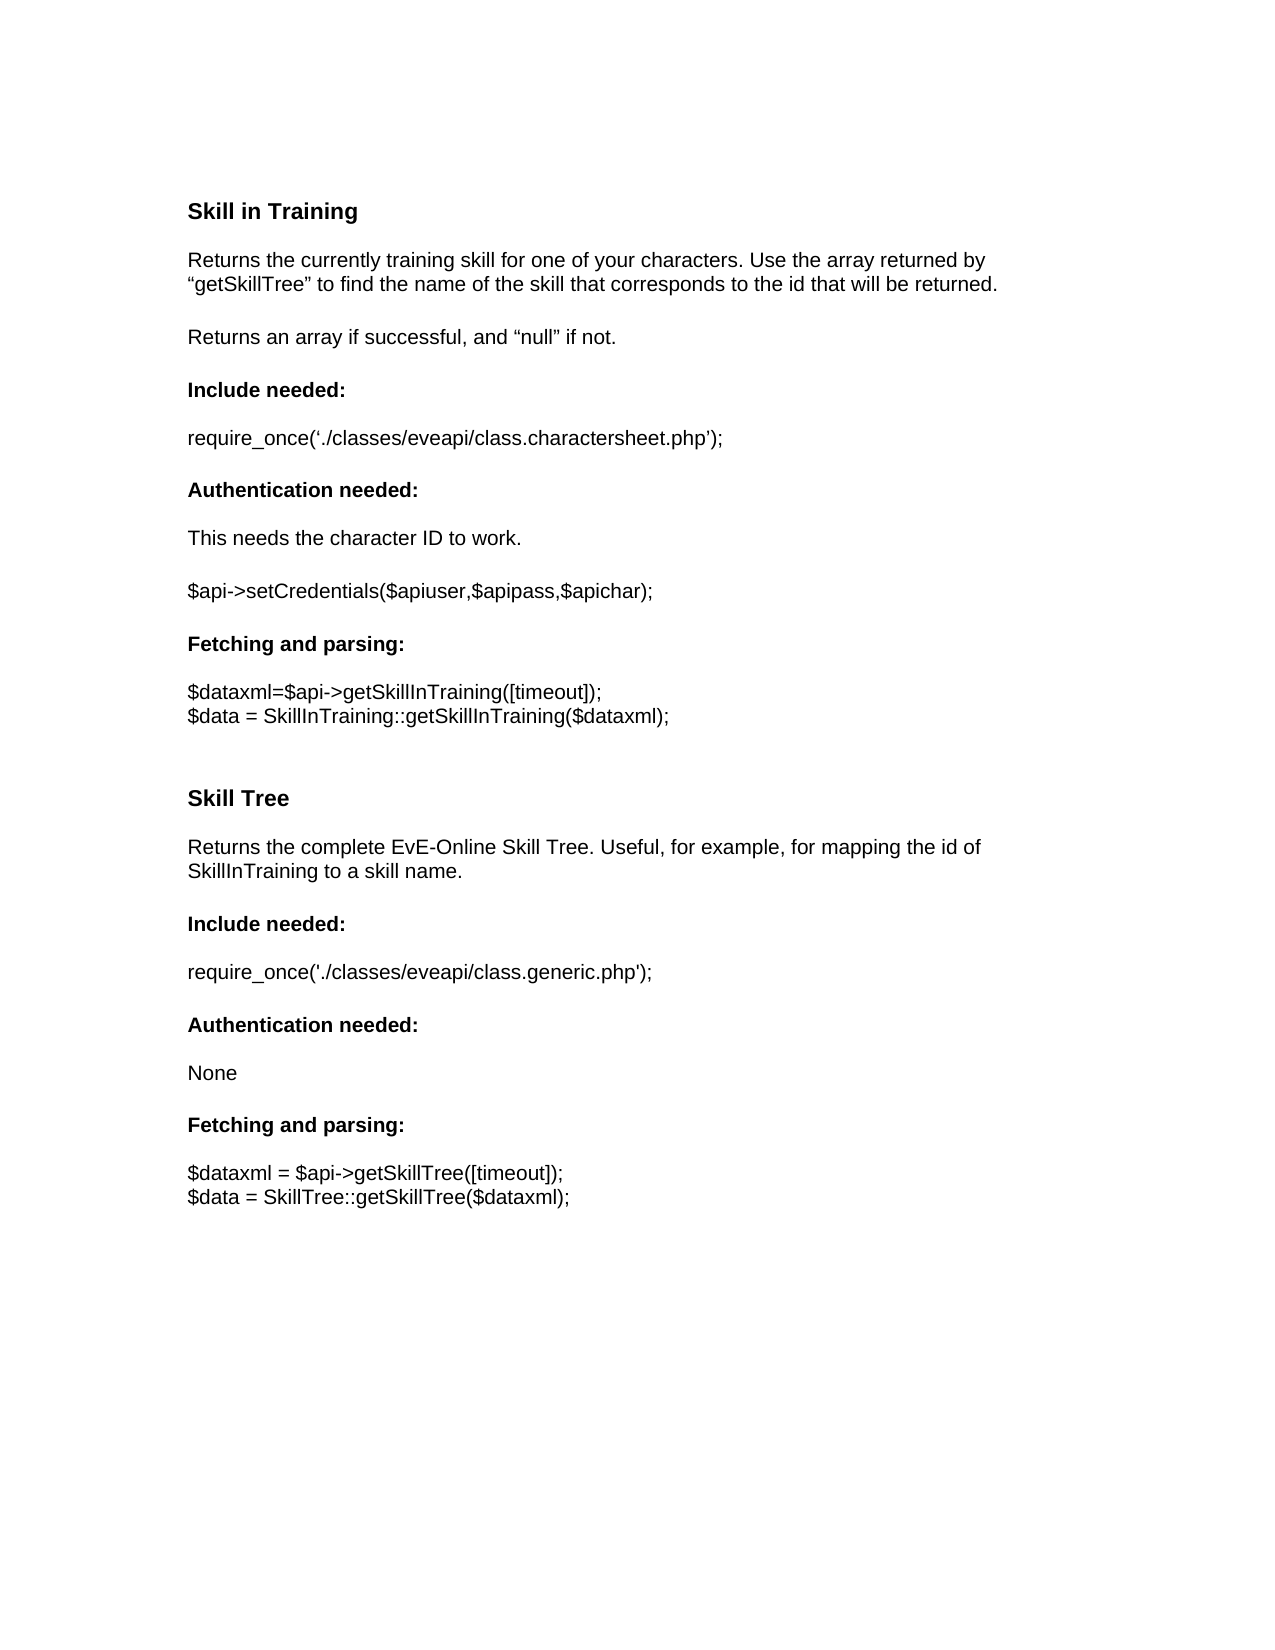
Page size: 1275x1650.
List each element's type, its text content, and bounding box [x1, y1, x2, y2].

text $dataxml=$api->getSkillInTraining([timeout]); [187, 679, 1087, 703]
text This needs the character ID to work. [187, 526, 1087, 550]
text $data = SkillTree::getSkillTree($dataxml); [187, 1185, 1087, 1209]
text None [187, 1060, 1087, 1084]
text Skill Tree [187, 785, 1087, 811]
text Include needed: [187, 378, 1087, 402]
text Returns the complete EvE-Online Skill Tree. Useful, for example, for mapping the id of SkillInTraining to a skill name. [187, 835, 1087, 883]
text Authentication needed: [187, 1012, 1087, 1036]
text Fetching and parsing: [187, 1113, 1087, 1137]
text $dataxml = $api->getSkillTree([timeout]); [187, 1161, 1087, 1185]
text Include needed: [187, 912, 1087, 936]
text Authentication needed: [187, 478, 1087, 502]
text Returns an array if successful, and “null” if not. [187, 325, 1087, 349]
text $data = SkillInTraining::getSkillInTraining($dataxml); [187, 703, 1087, 727]
text Skill in Training [187, 198, 1087, 224]
text require_once('./classes/eveapi/class.generic.php'); [187, 960, 1087, 984]
text $api->setCredentials($apiuser,$apipass,$apichar); [187, 579, 1087, 603]
text Returns the currently training skill for one of your characters. Use the array returned by “getSkillTree” to find the name of the skill that corresponds to the id that will be returned. [187, 248, 1087, 296]
text require_once(‘./classes/eveapi/class.charactersheet.php’); [187, 426, 1087, 449]
text Fetching and parsing: [187, 632, 1087, 656]
